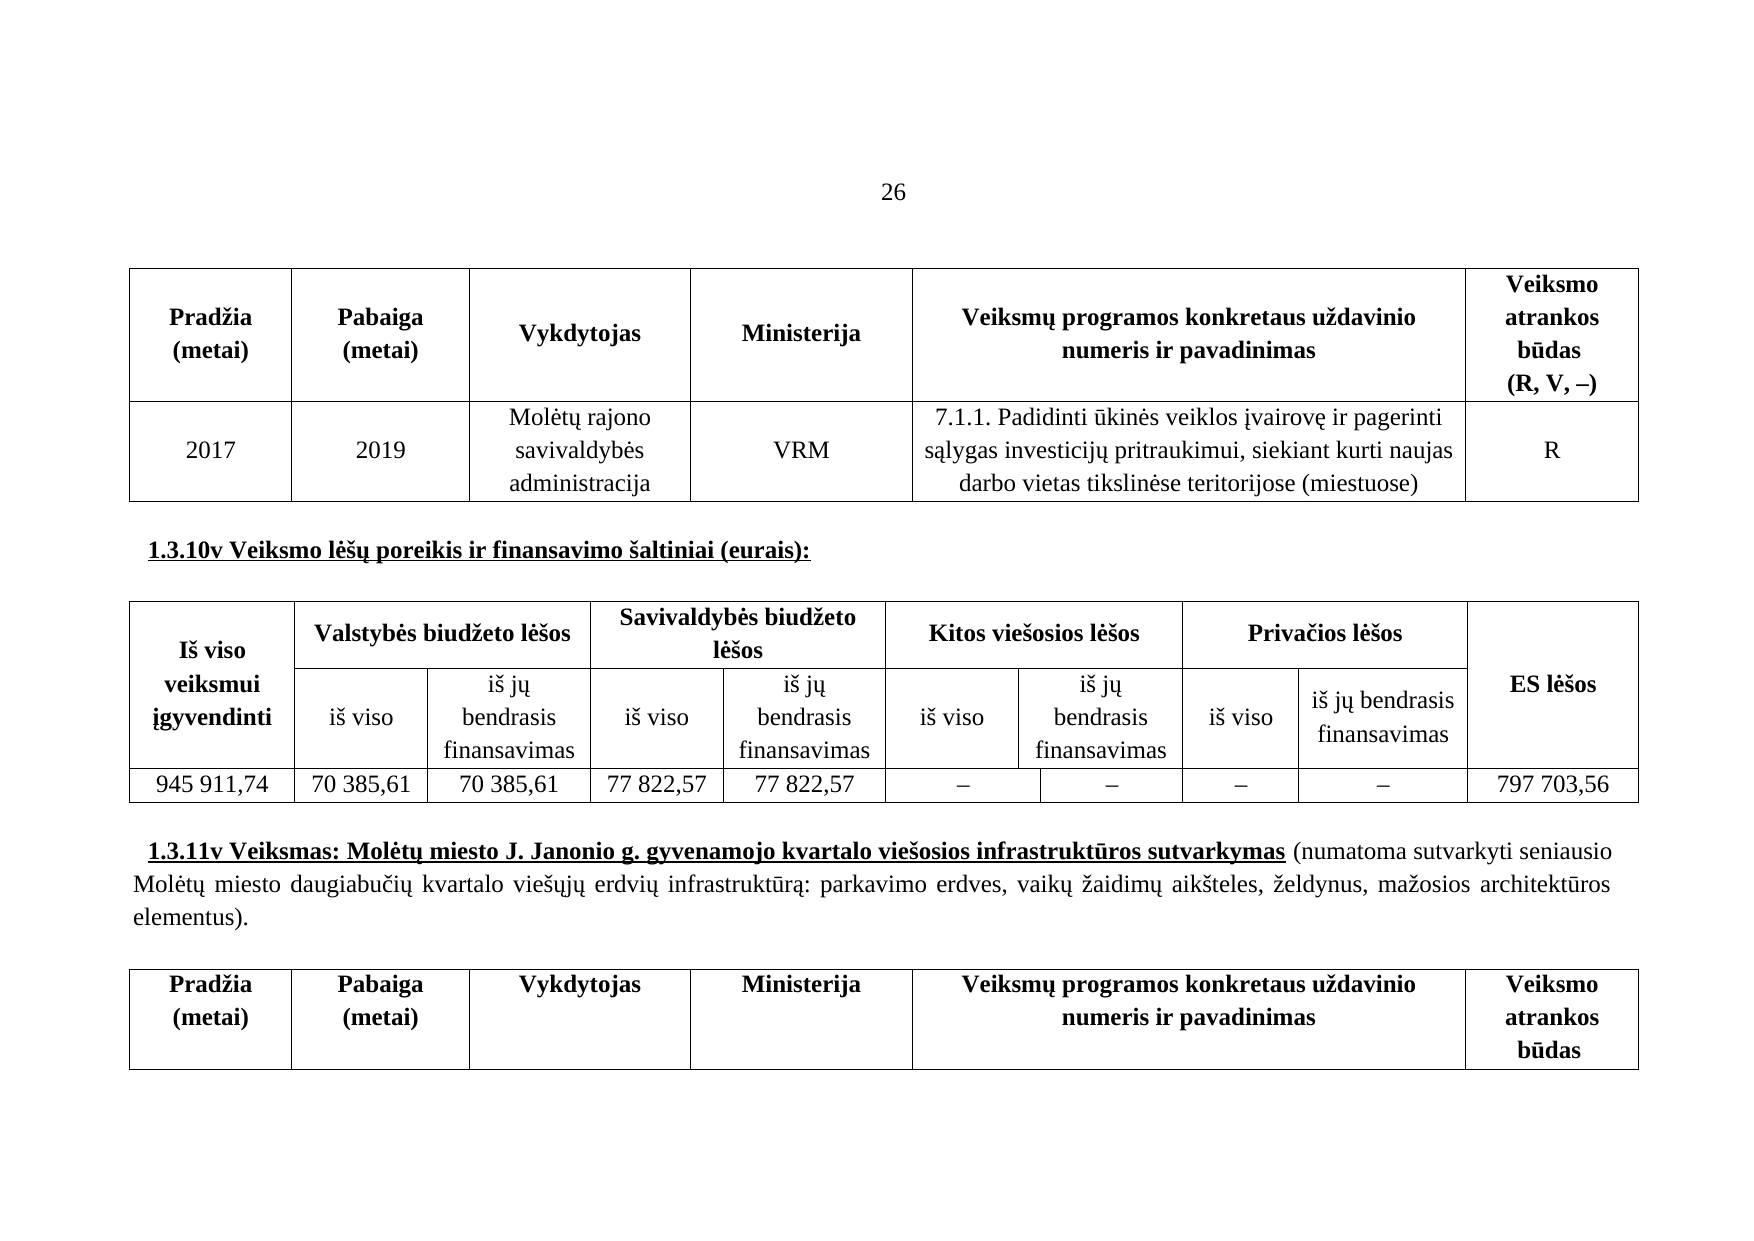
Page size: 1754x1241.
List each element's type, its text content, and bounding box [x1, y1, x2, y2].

table_cell iš jų bendrasis finansavimas [1299, 669, 1467, 768]
table_cell – [1299, 769, 1467, 802]
table_cell iš jų bendrasis finansavimas [1019, 669, 1182, 768]
text 1.3.11v Veiksmas: Molėtų miesto J. Janonio g. gyvenamojo kvartalo viešosios infrastruktūros sutvarkymas (numatoma sutvarkyti seniausio Molėtų miesto daugiabučių kvartalo viešųjų erdvių infrastruktūrą: parkavimo erdves, vaikų žaidimų aikšteles, želdynus, mažosios architektūros elementus). [133, 836, 1613, 931]
table_cell 70 385,61 [295, 769, 427, 802]
table_header Vykdytojas [470, 269, 690, 401]
table_header Pabaiga (metai) [292, 970, 469, 1068]
table_header Veiksmo atrankos būdas [1466, 970, 1638, 1068]
table_cell iš jų bendrasis finansavimas [724, 669, 885, 768]
table_cell – [1183, 769, 1298, 802]
table_cell – [1041, 769, 1182, 802]
table_cell iš viso [295, 669, 427, 768]
table_header Pradžia (metai) [130, 269, 291, 401]
table_header Iš viso veiksmui įgyvendinti [130, 602, 294, 768]
table_header Ministerija [691, 970, 912, 1068]
text 1.3.10v Veiksmo lėšų poreikis ir finansavimo šaltiniai (eurais): [118, 535, 1668, 564]
table_cell iš jų bendrasis finansavimas [428, 669, 590, 768]
table_cell 797 703,56 [1468, 769, 1638, 802]
table_cell iš viso [886, 669, 1018, 768]
table_header Veiksmų programos konkretaus uždavinio numeris ir pavadinimas [913, 269, 1465, 401]
table_header Veiksmų programos konkretaus uždavinio numeris ir pavadinimas [913, 970, 1465, 1068]
table_header Vykdytojas [470, 970, 690, 1068]
table_cell Molėtų rajono savivaldybės administracija [470, 402, 690, 501]
table_cell 7.1.1. Padidinti ūkinės veiklos įvairovę ir pagerinti sąlygas investicijų pritraukimui, siekiant kurti naujas darbo vietas tikslinėse teritorijose (miestuose) [913, 402, 1465, 501]
table_cell R [1466, 402, 1638, 501]
table_header Savivaldybės biudžeto lėšos [591, 602, 885, 668]
table_header Pradžia (metai) [130, 970, 291, 1068]
table_cell 945 911,74 [130, 769, 294, 802]
table_header Privačios lėšos [1183, 602, 1467, 668]
table_header ES lėšos [1468, 602, 1638, 768]
table_cell 70 385,61 [428, 769, 590, 802]
table_header Pabaiga (metai) [292, 269, 469, 401]
table_cell – [886, 769, 1040, 802]
table_header Ministerija [691, 269, 912, 401]
table_cell 2017 [130, 402, 291, 501]
table_cell VRM [691, 402, 912, 501]
table_cell 77 822,57 [724, 769, 885, 802]
table_header Veiksmo atrankos būdas (R, V, –) [1466, 269, 1638, 401]
table_header Valstybės biudžeto lėšos [295, 602, 590, 668]
table_cell iš viso [1183, 669, 1298, 768]
table_cell 2019 [292, 402, 469, 501]
table_header Kitos viešosios lėšos [886, 602, 1182, 668]
table_cell 77 822,57 [591, 769, 723, 802]
table_cell iš viso [591, 669, 723, 768]
